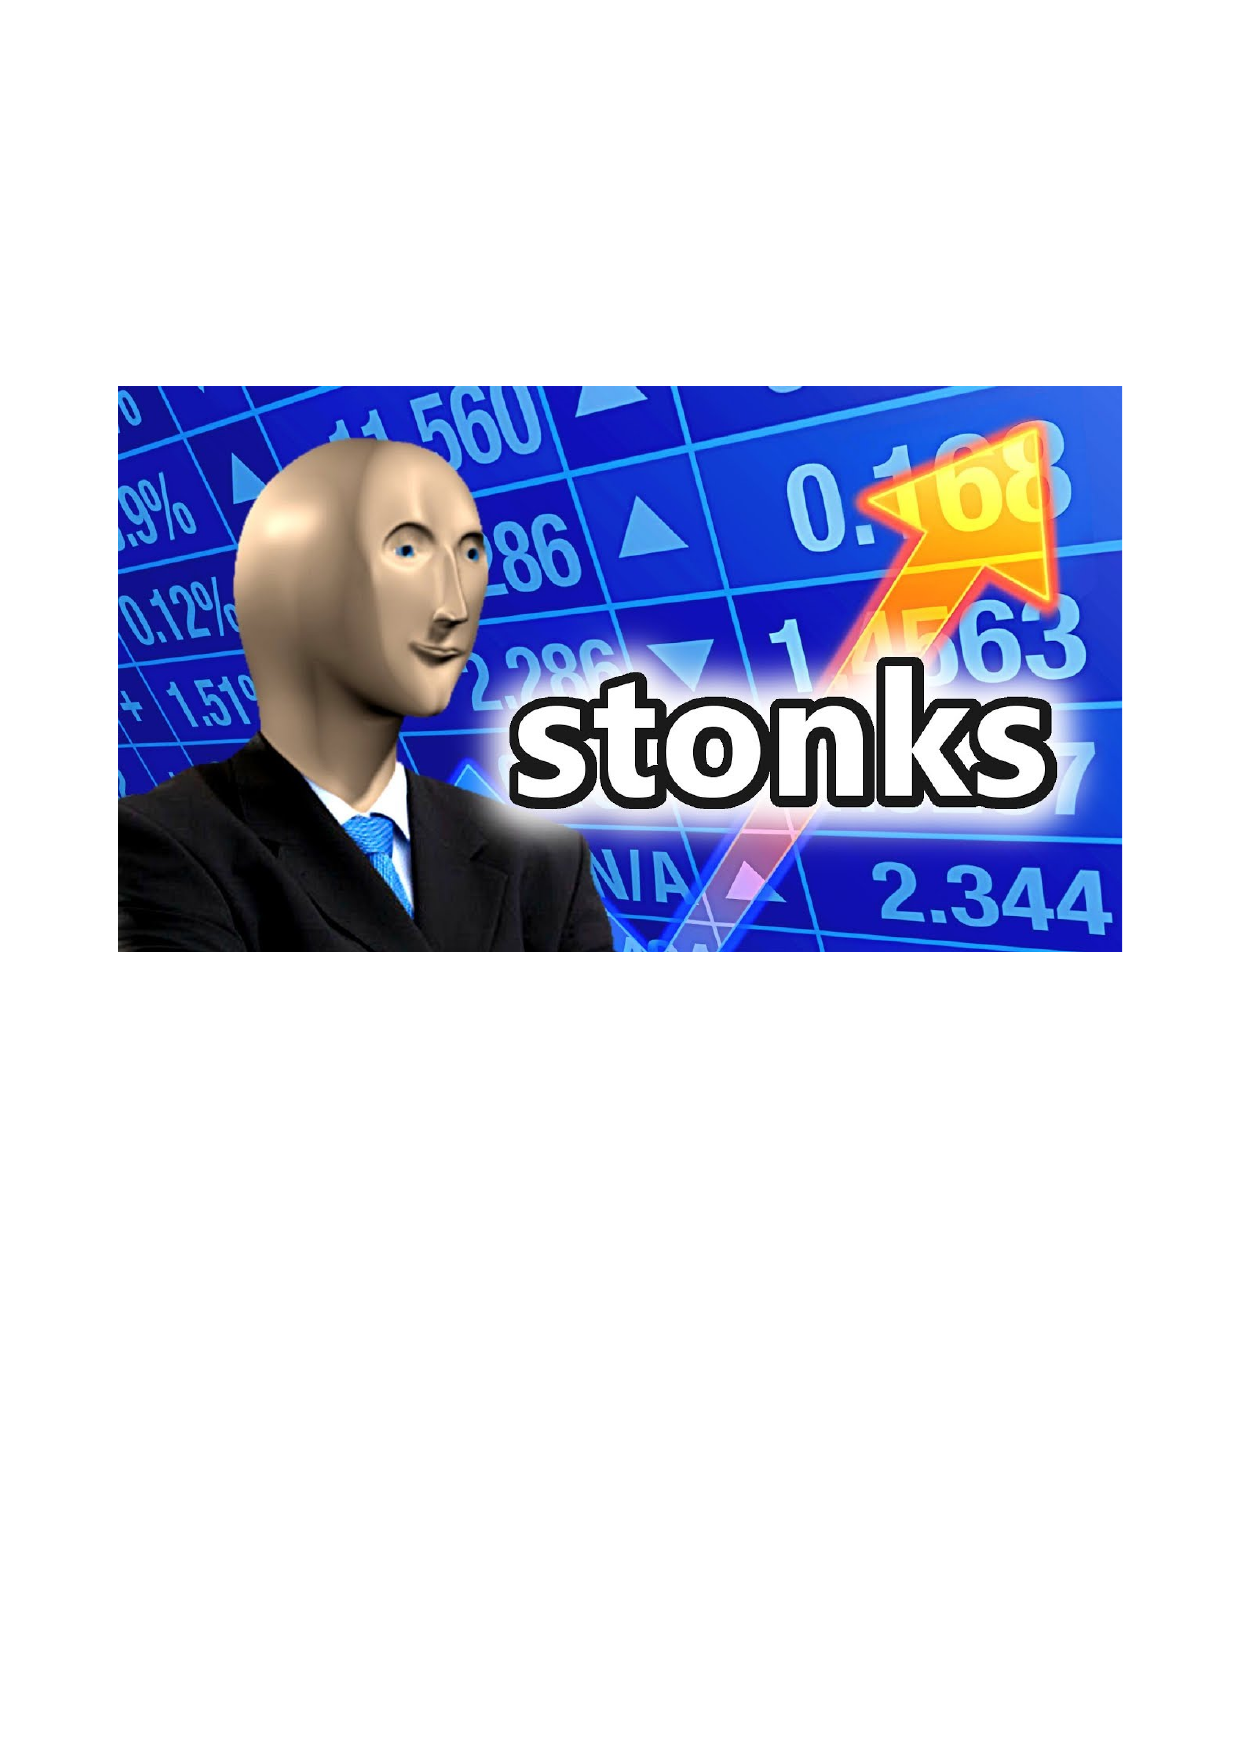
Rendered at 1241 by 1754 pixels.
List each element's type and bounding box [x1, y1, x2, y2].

picture [118, 386, 1123, 952]
